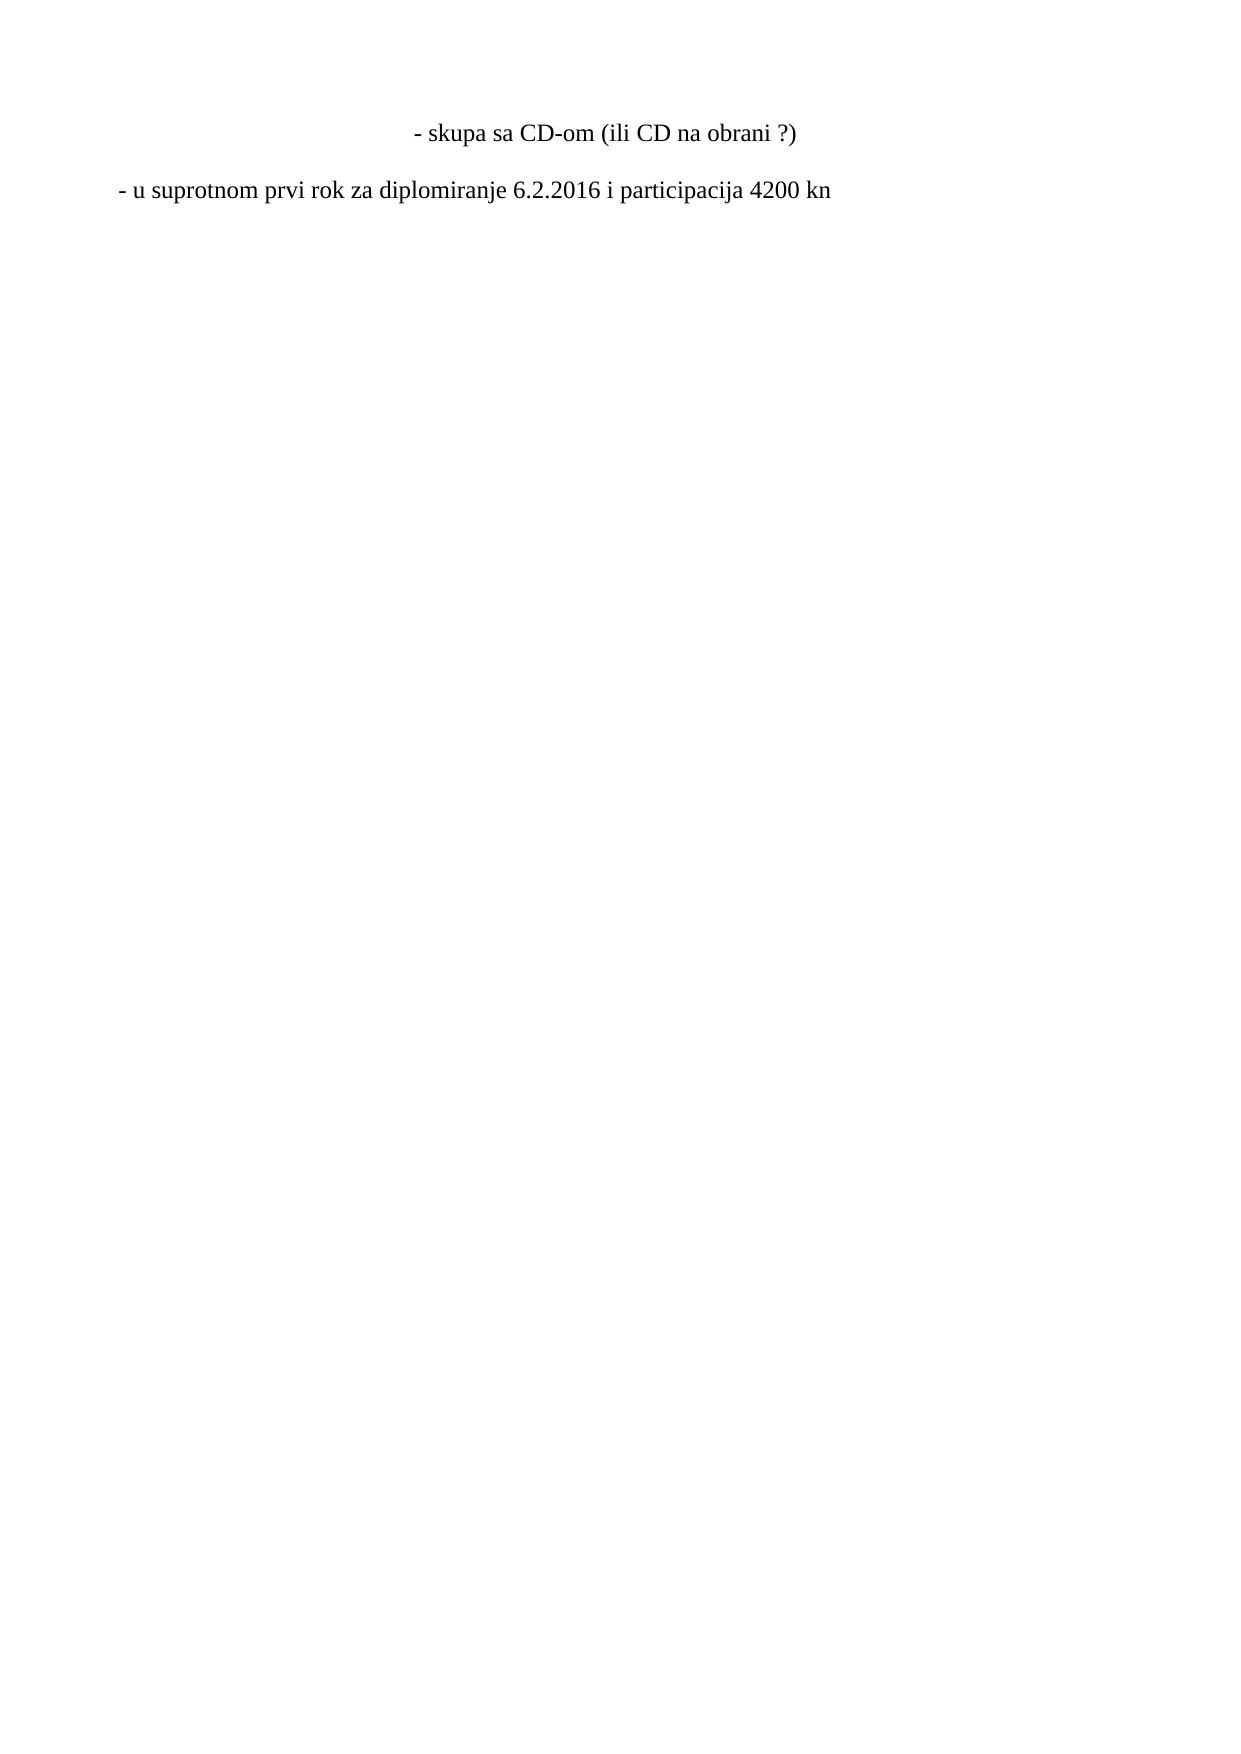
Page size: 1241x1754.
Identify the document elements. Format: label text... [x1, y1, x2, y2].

text - u suprotnom prvi rok za diplomiranje 6.2.2016 i participacija 4200 kn [118, 176, 1122, 204]
text - skupa sa CD-om (ili CD na obrani ?) [118, 118, 1122, 147]
